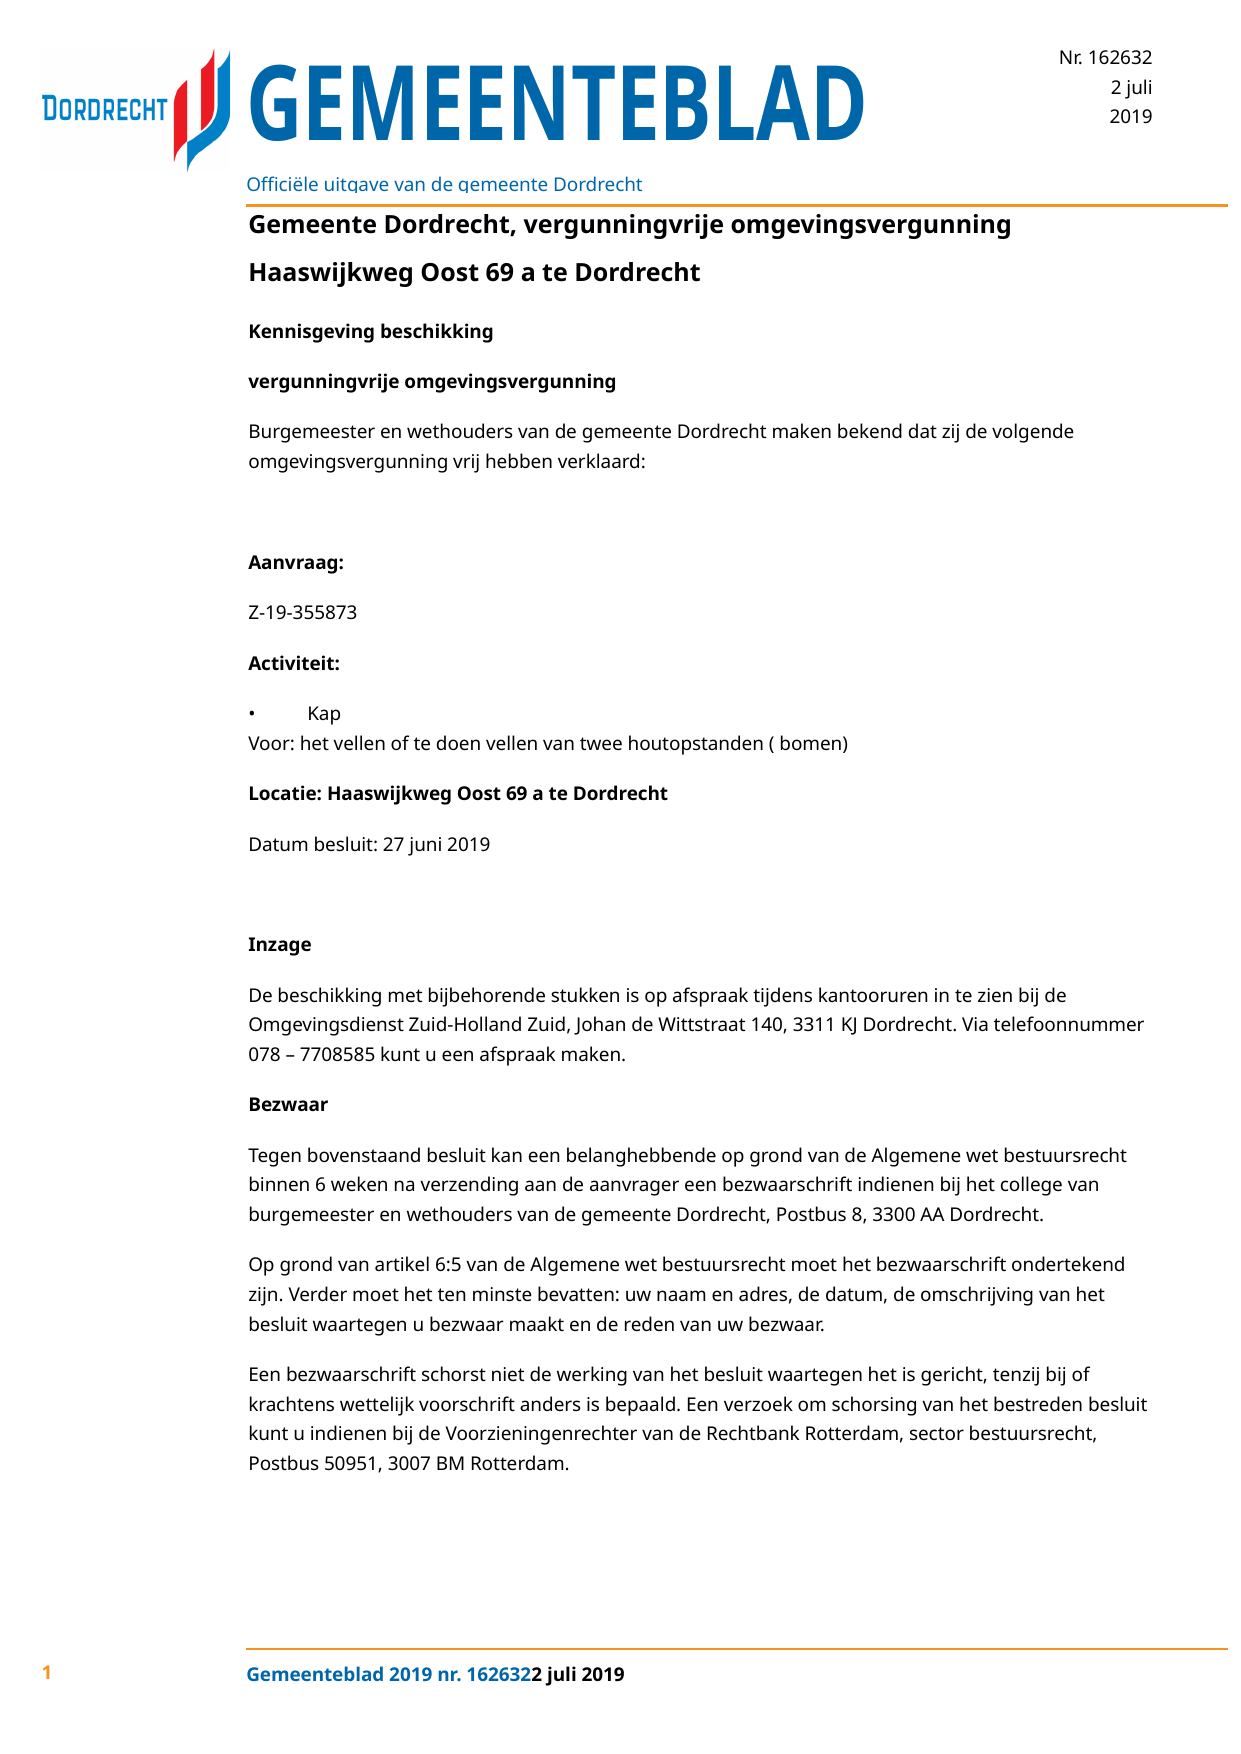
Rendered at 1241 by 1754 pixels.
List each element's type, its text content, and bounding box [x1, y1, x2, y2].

list Kap [248, 700, 1152, 726]
text Kennisgeving beschikking [248, 318, 1152, 344]
text Burgemeester en wethouders van de gemeente Dordrecht maken bekend dat zij de volgende omgevingsvergunning vrij hebben verklaard: [248, 419, 1152, 474]
text De beschikking met bijbehorende stukken is op afspraak tijdens kantooruren in te zien bij de Omgevingsdienst Zuid-Holland Zuid, Johan de Wittstraat 140, 3311 KJ Dordrecht. Via telefoonnummer 078 – 7708585 kunt u een afspraak maken. [248, 982, 1152, 1067]
text Datum besluit: 27 juni 2019 [248, 831, 1152, 857]
text Z-19-355873 [248, 599, 1152, 625]
text Gemeente Dordrecht, vergunningvrije omgevingsvergunning Haaswijkweg Oost 69 a te Dordrecht [248, 207, 1152, 288]
text Op grond van artikel 6:5 van de Algemene wet bestuursrecht moet het bezwaarschrift ondertekend zijn. Verder moet het ten minste bevatten: uw naam en adres, de datum, de omschrijving van het besluit waartegen u bezwaar maakt en de reden van uw bezwaar. [248, 1252, 1152, 1337]
text Locatie: Haaswijkweg Oost 69 a te Dordrecht [248, 780, 1152, 806]
text vergunningvrije omgevingsvergunning [248, 368, 1152, 394]
text Bezwaar [248, 1092, 1152, 1117]
text Activiteit: [248, 650, 1152, 676]
text Tegen bovenstaand besluit kan een belanghebbende op grond van de Algemene wet bestuursrecht binnen 6 weken na verzending aan de aanvrager een bezwaarschrift indienen bij het college van burgemeester en wethouders van de gemeente Dordrecht, Postbus 8, 3300 AA Dordrecht. [248, 1142, 1152, 1227]
text Voor: het vellen of te doen vellen van twee houtopstanden ( bomen) [248, 730, 1152, 756]
picture [41, 47, 231, 172]
text Aanvraag: [248, 549, 1152, 575]
text Inzage [248, 932, 1152, 957]
text Een bezwaarschrift schorst niet de werking van het besluit waartegen het is gericht, tenzij bij of krachtens wettelijk voorschrift anders is bepaald. Een verzoek om schorsing van het bestreden besluit kunt u indienen bij de Voorzieningenrechter van de Rechtbank Rotterdam, sector bestuursrecht, Postbus 50951, 3007 BM Rotterdam. [248, 1361, 1152, 1476]
